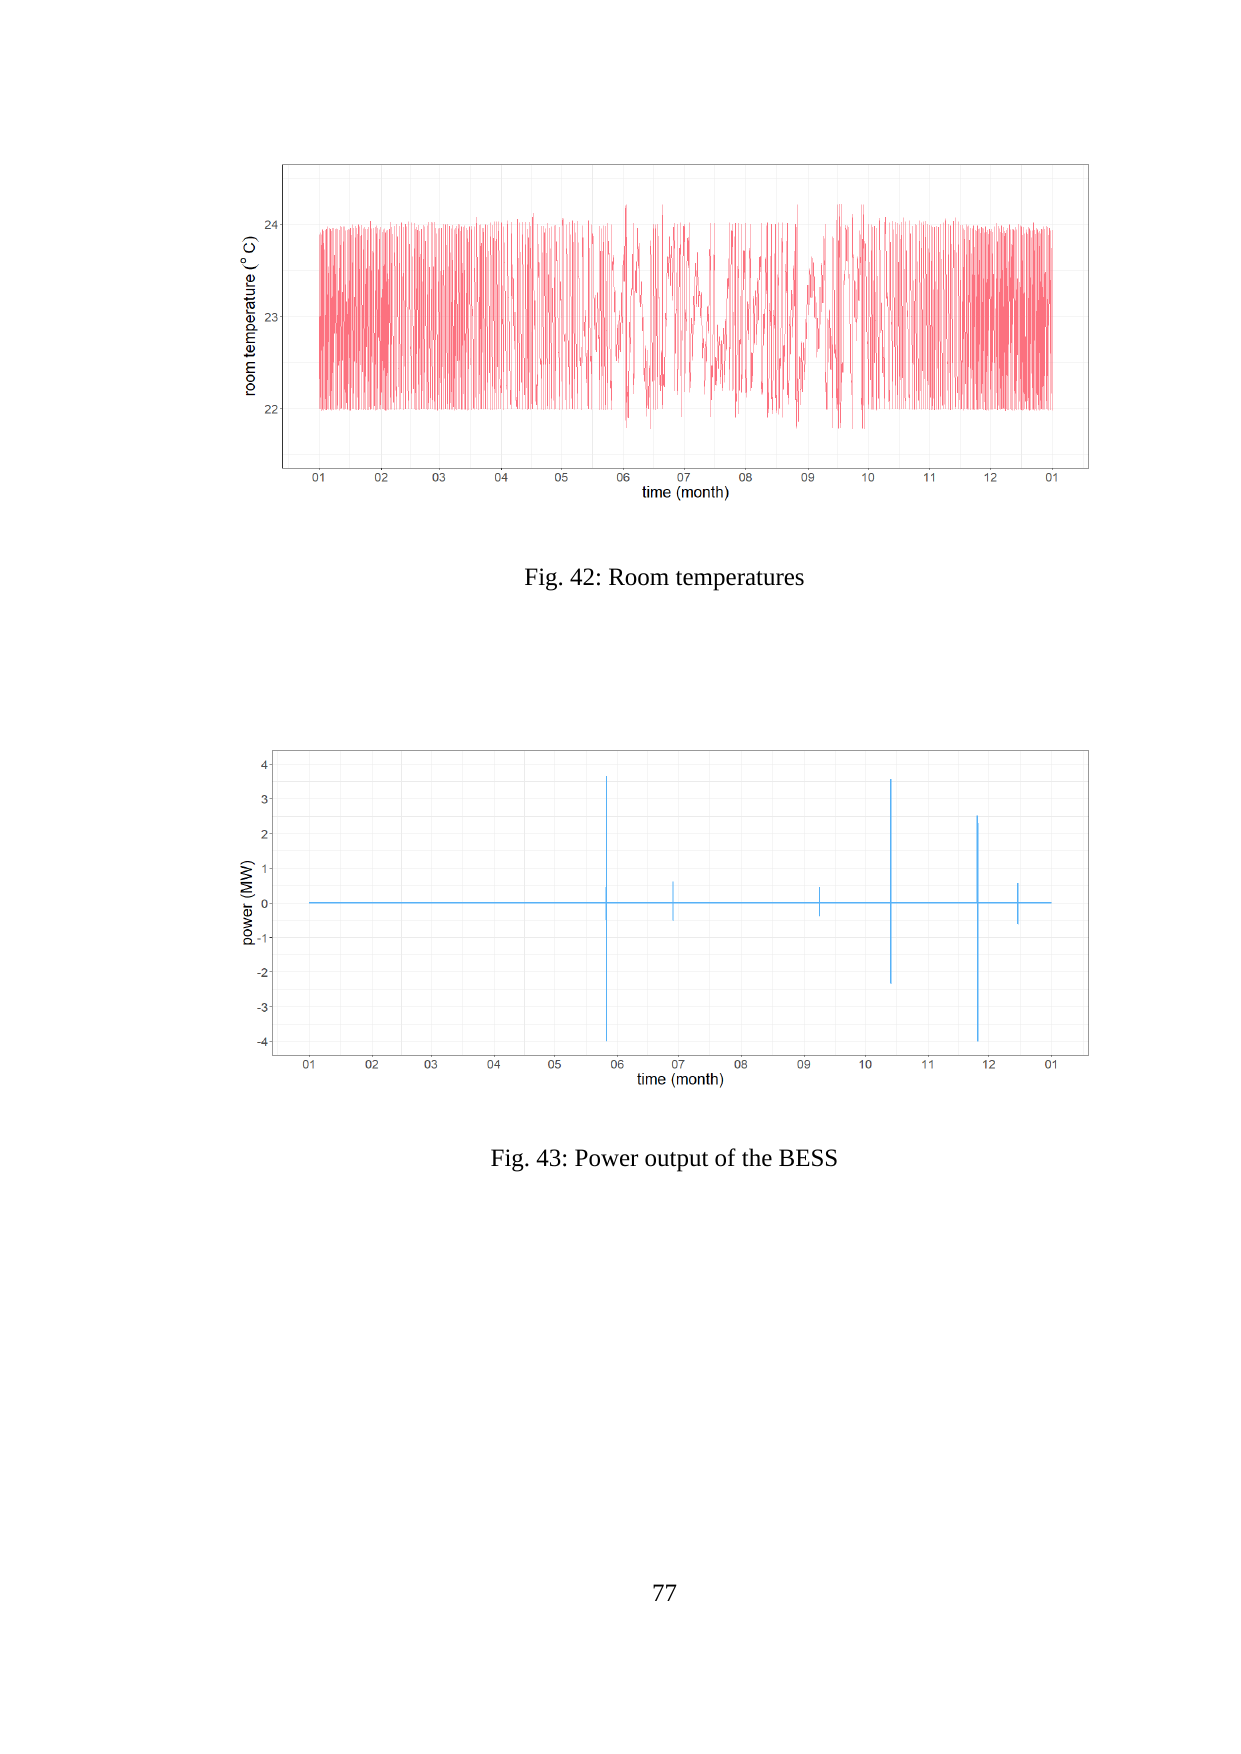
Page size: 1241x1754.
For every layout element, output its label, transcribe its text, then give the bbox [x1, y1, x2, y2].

picture [236, 160, 1093, 503]
picture [236, 746, 1093, 1090]
text Fig. 42: Room temperatures [236, 562, 1093, 591]
text Fig. 43: Power output of the BESS [236, 1143, 1093, 1172]
